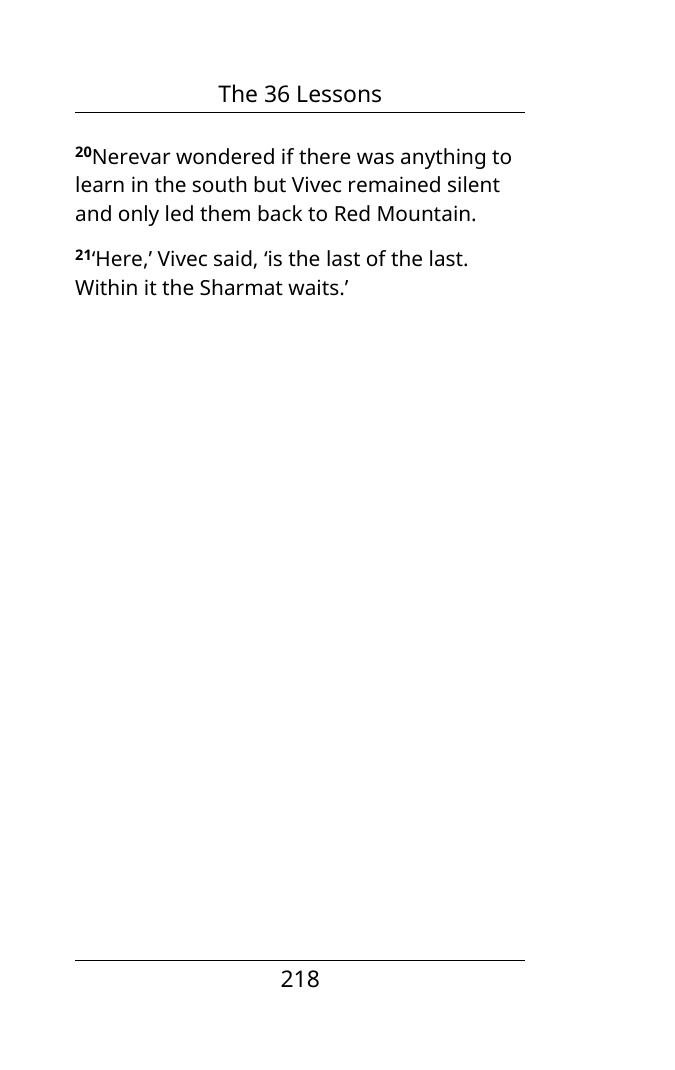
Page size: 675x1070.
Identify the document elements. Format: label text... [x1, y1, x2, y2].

text 21‘Here,’ Vivec said, ‘is the last of the last. Within it the Sharmat waits.’ [75, 244, 525, 301]
text 20Nerevar wondered if there was anything to learn in the south but Vivec remained silent and only led them back to Red Mountain. [75, 142, 525, 227]
